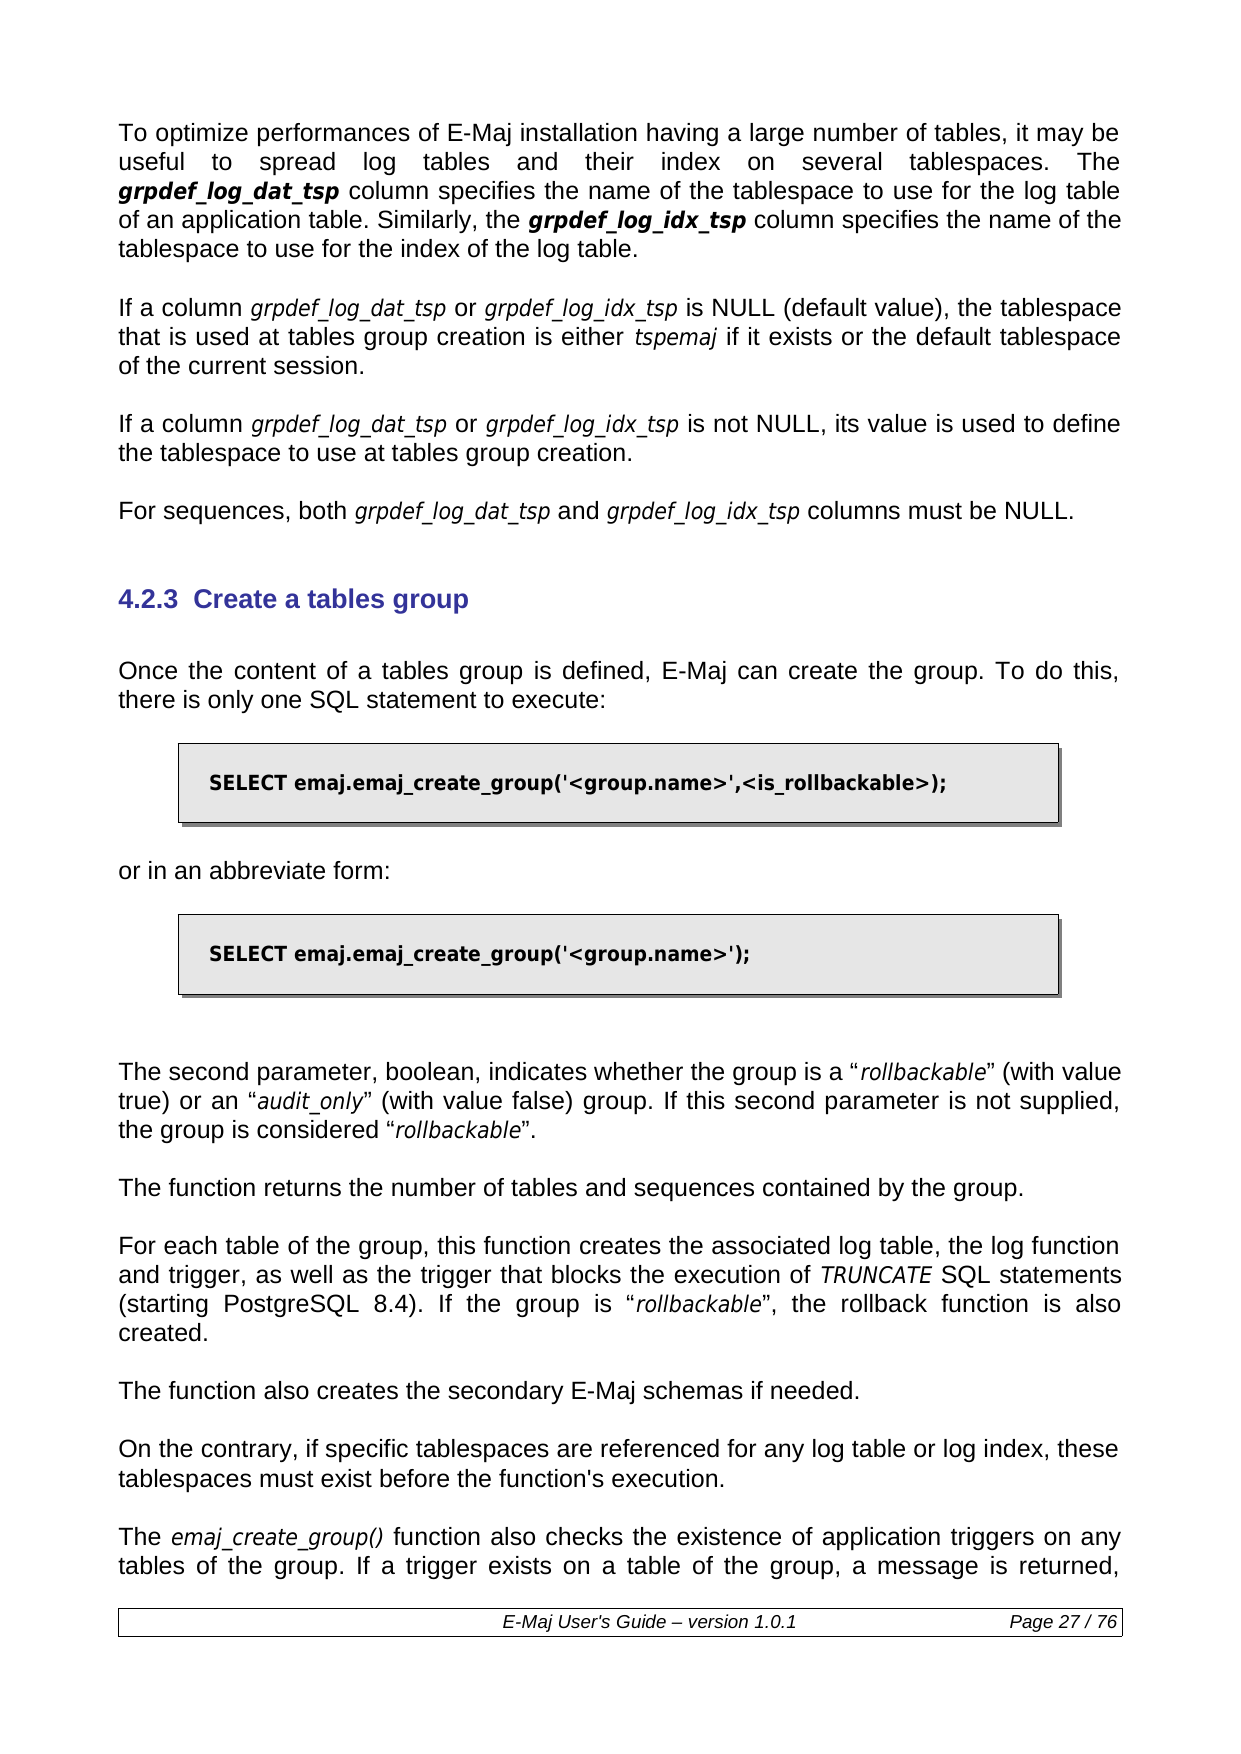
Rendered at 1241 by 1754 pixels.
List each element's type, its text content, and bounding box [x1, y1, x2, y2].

text The function also creates the secondary E-Maj schemas if needed. [118, 1376, 1122, 1405]
text For each table of the group, this function creates the associated log table, the log function and trigger, as well as the trigger that blocks the execution of TRUNCATE SQL statements (starting PostgreSQL 8.4). If the group is “rollbackable”, the rollback function is also created. [118, 1231, 1122, 1347]
text If a column grpdef_log_dat_tsp or grpdef_log_idx_tsp is NULL (default value), the tablespace that is used at tables group creation is either tspemaj if it exists or the default tablespace of the current session. [118, 292, 1122, 380]
text For sequences, both grpdef_log_dat_tsp and grpdef_log_idx_tsp columns must be NULL. [118, 496, 1122, 525]
text The second parameter, boolean, indicates whether the group is a “rollbackable” (with value true) or an “audit_only” (with value false) group. If this second parameter is not supplied, the group is considered “rollbackable”. [118, 1057, 1122, 1144]
text Once the content of a tables group is defined, E-Maj can create the group. To do this, there is only one SQL statement to execute: [118, 656, 1122, 714]
text The emaj_create_group() function also checks the existence of application triggers on any tables of the group. If a trigger exists on a table of the group, a message is returned, [118, 1522, 1122, 1580]
text SELECT emaj.emaj_create_group('<group.name>'); [179, 939, 1058, 963]
text The function returns the number of tables and sequences contained by the group. [118, 1173, 1122, 1202]
text To optimize performances of E-Maj installation having a large number of tables, it may be useful to spread log tables and their index on several tablespaces. The grpdef_log_dat_tsp column specifies the name of the tablespace to use for the log table of an application table. Similarly, the grpdef_log_idx_tsp column specifies the name of the tablespace to use for the index of the log table. [118, 118, 1122, 263]
text If a column grpdef_log_dat_tsp or grpdef_log_idx_tsp is not NULL, its value is used to define the tablespace to use at tables group creation. [118, 409, 1122, 467]
subtitle Create a tables group [118, 583, 1122, 614]
text or in an abbreviate form: [118, 856, 1122, 885]
text On the contrary, if specific tablespaces are referenced for any log table or log index, these tablespaces must exist before the function's execution. [118, 1434, 1122, 1492]
text SELECT emaj.emaj_create_group('<group.name>',<is_rollbackable>); [179, 767, 1058, 792]
